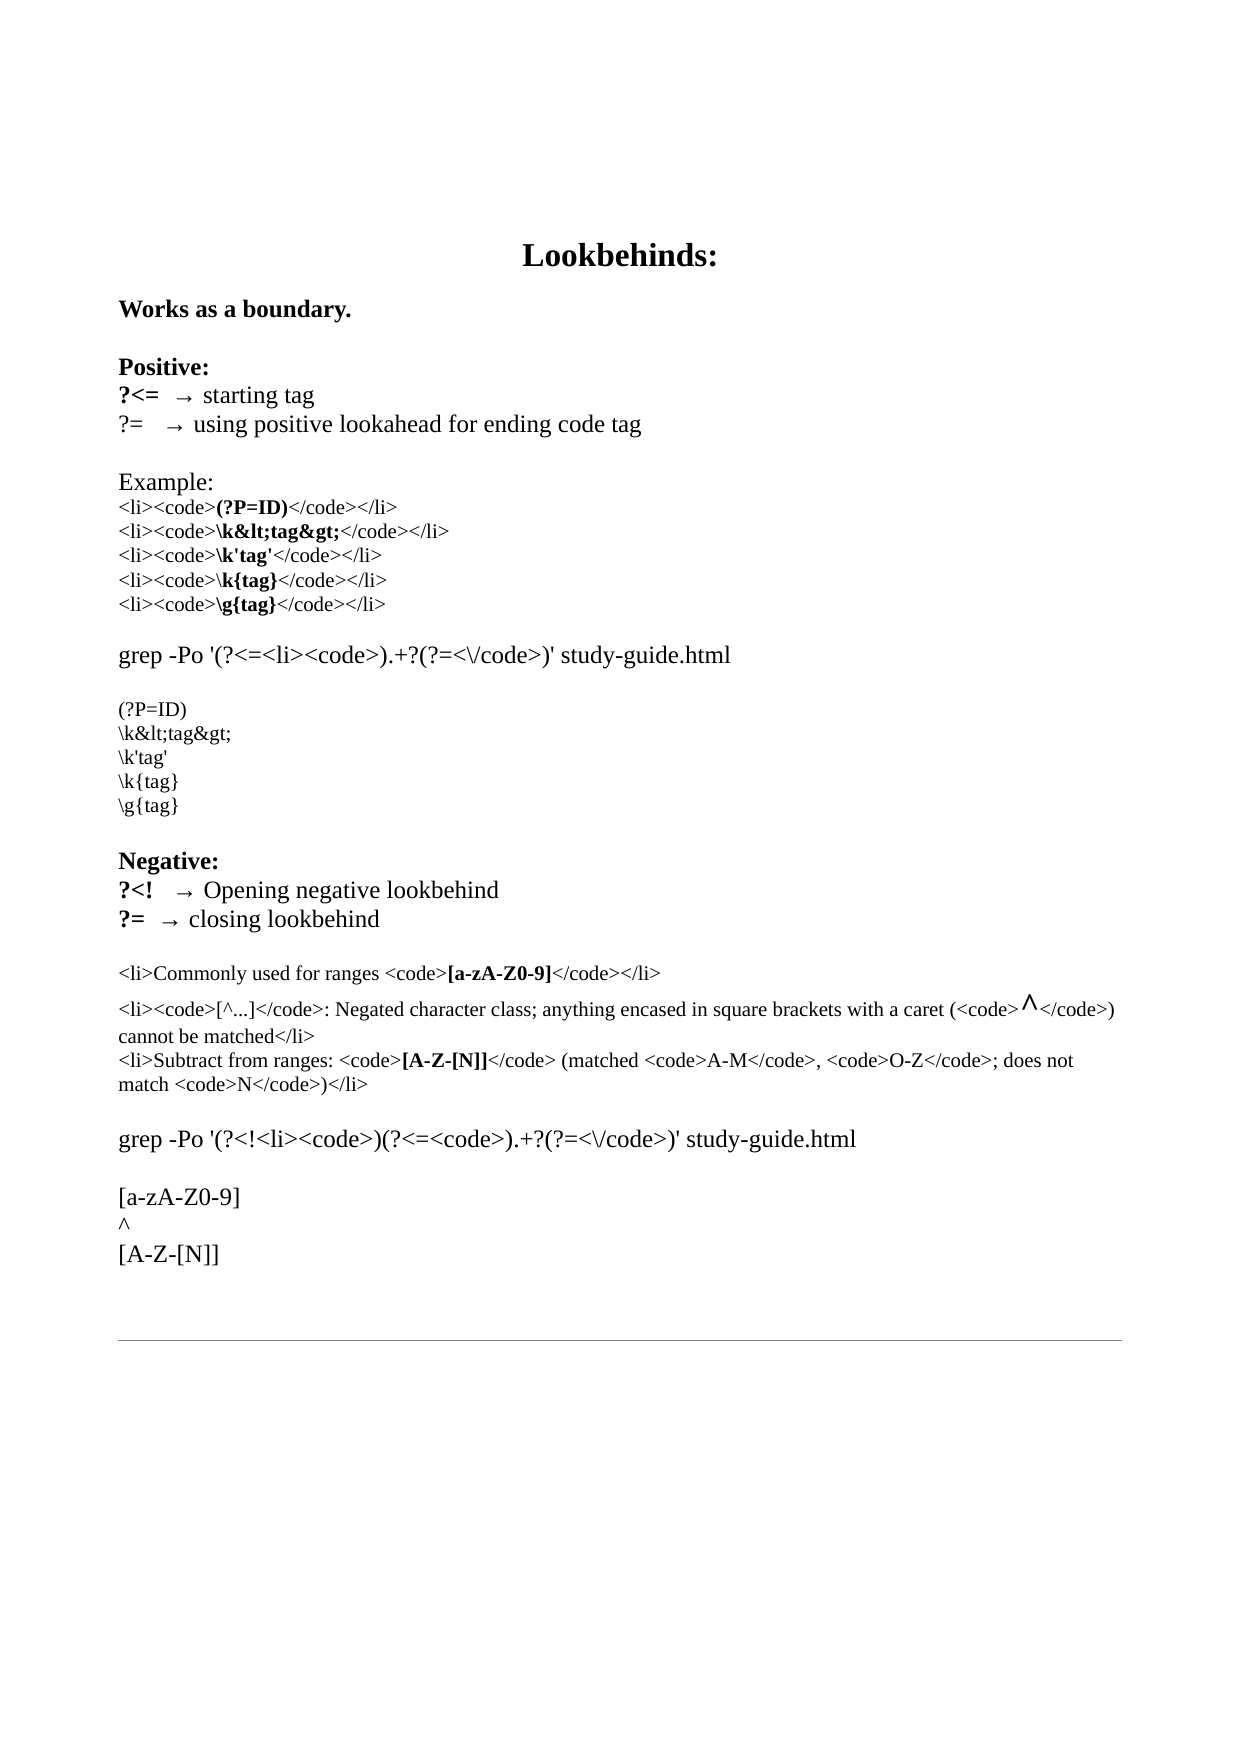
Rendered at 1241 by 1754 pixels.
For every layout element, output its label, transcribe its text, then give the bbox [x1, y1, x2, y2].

text ^ [118, 1211, 1122, 1239]
text <li><code>\g{tag}</code></li> [118, 592, 1122, 616]
text [a-zA-Z0-9] [118, 1182, 1122, 1211]
text \k{tag} [118, 769, 1122, 793]
text Works as a boundary. [118, 294, 1122, 323]
text grep -Po '(?<!<li><code>)(?<=<code>).+?(?=<\/code>)' study-guide.html [118, 1124, 1122, 1153]
text <li><code>\k'tag'</code></li> [118, 543, 1122, 567]
text \k'tag' [118, 745, 1122, 769]
text Example: [118, 467, 1122, 495]
text <li>Commonly used for ranges <code>[a-zA-Z0-9]</code></li> [118, 961, 1122, 985]
text [A-Z-[N]] [118, 1239, 1122, 1268]
text <li>Subtract from ranges: <code>[A-Z-[N]]</code> (matched <code>A-M</code>, <code>O-Z</code>; does not match <code>N</code>)</li> [118, 1048, 1122, 1096]
text <li><code>[^...]</code>: Negated character class; anything encased in square brackets with a caret (<code>^</code>) cannot be matched</li> [118, 985, 1122, 1048]
text Lookbehinds: [118, 235, 1122, 274]
text ?<! → Opening negative lookbehind [118, 875, 1122, 904]
text <li><code>\k{tag}</code></li> [118, 567, 1122, 592]
text <li><code>\k&lt;tag&gt;</code></li> [118, 519, 1122, 543]
text Negative: [118, 846, 1122, 875]
text ?= → closing lookbehind [118, 904, 1122, 932]
text ?<= → starting tag [118, 380, 1122, 409]
text ?= → using positive lookahead for ending code tag [118, 409, 1122, 438]
text \k&lt;tag&gt; [118, 721, 1122, 745]
text <li><code>(?P=ID)</code></li> [118, 495, 1122, 519]
text grep -Po '(?<=<li><code>).+?(?=<\/code>)' study-guide.html [118, 640, 1122, 668]
text Positive: [118, 352, 1122, 380]
text (?P=ID) [118, 697, 1122, 721]
text \g{tag} [118, 793, 1122, 817]
